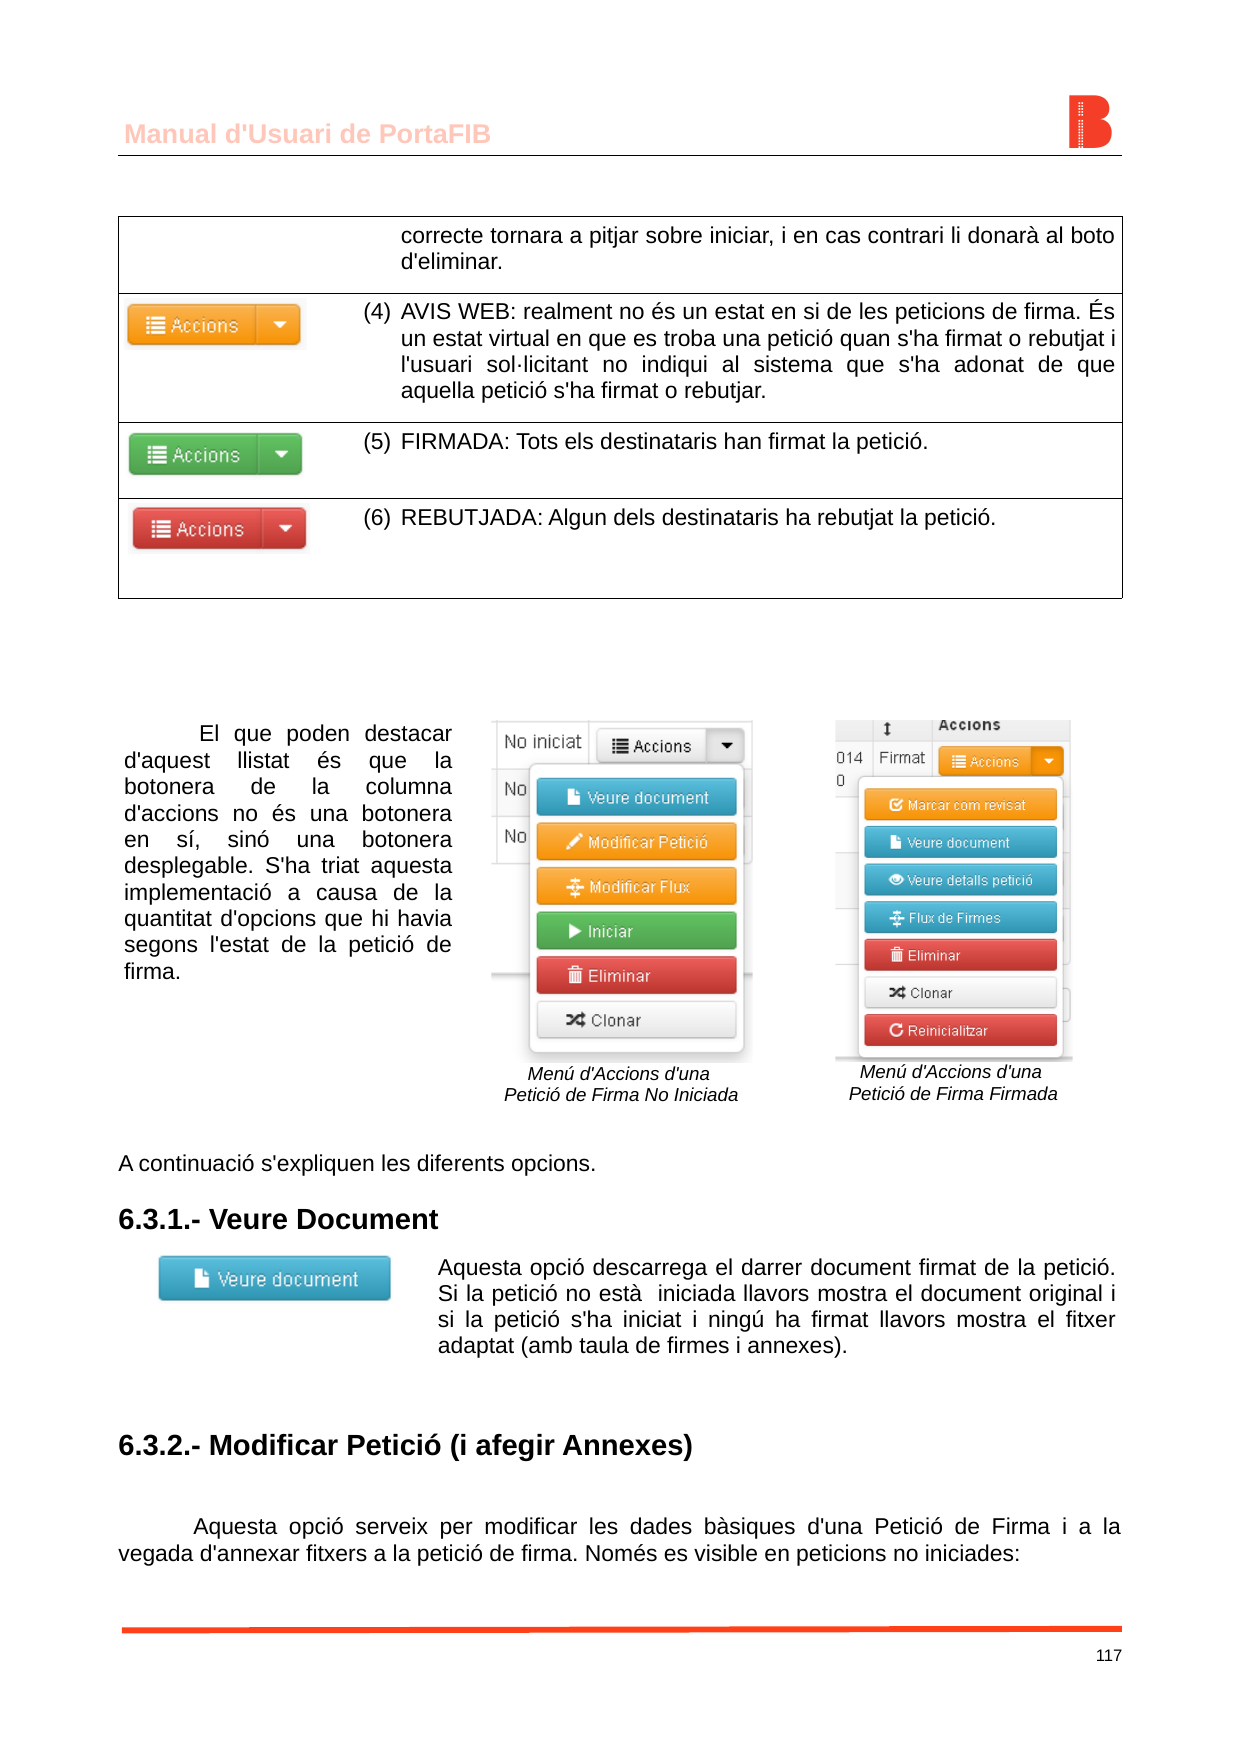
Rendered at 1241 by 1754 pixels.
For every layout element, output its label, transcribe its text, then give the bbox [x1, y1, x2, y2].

table_cell [119, 499, 320, 503]
subtitle Veure Document [118, 1202, 1122, 1235]
table_cell [119, 554, 320, 598]
table_header Menú d'Accions d'una Petició de Firma Firmada [786, 715, 1122, 1111]
table_cell [119, 217, 320, 292]
table_header [118, 1248, 432, 1377]
table_header Menú d'Accions d'una Petició de Firma No Iniciada [458, 715, 786, 1111]
table_header Aquesta opció descarrega el darrer document firmat de la petició. Si la petició no està iniciada llavors mostra el document original i si la petició s'ha iniciat i ningú ha firmat llavors mostra el fitxer adaptat (amb taula de firmes i annexes). [432, 1248, 1122, 1377]
picture [835, 720, 1073, 1062]
table_cell [119, 423, 320, 498]
picture [123, 427, 307, 480]
picture [1063, 94, 1117, 150]
picture [491, 720, 753, 1063]
table_cell [311, 504, 320, 553]
table_cell FIRMADA: Tots els destinataris han firmat la petició. [320, 423, 1122, 498]
table_cell REBUTJADA: Algun dels destinataris ha rebutjat la petició. [320, 499, 1122, 598]
picture [127, 503, 311, 554]
table_header El que poden destacar d'aquest llistat és que la botonera de la columna d'accions no és una botonera en sí, sinó una botonera desplegable. S'ha triat aquesta implementació a causa de la quantitat d'opcions que hi havia segons l'estat de la petició de firma. [118, 715, 458, 1111]
table_cell [119, 294, 320, 422]
text Aquesta opció serveix per modificar les dades bàsiques d'una Petició de Firma i a la vegada d'annexar fitxers a la petició de firma. Només es visible en peticions no iniciades: [118, 1513, 1122, 1566]
table_cell AVIS WEB: realment no és un estat en si de les peticions de firma. És un estat virtual en que es troba una petició quan s'ha firmat o rebutjat i l'usuari sol·licitant no indiqui al sistema que s'ha adonat de que aquella petició s'ha firmat o rebutjar. [320, 294, 1122, 422]
text A continuació s'expliquen les diferents opcions. [118, 1150, 1122, 1177]
table_cell correcte tornara a pitjar sobre iniciar, i en cas contrari li donarà al boto d'eliminar. [320, 217, 1122, 292]
picture [156, 1253, 394, 1304]
picture [123, 298, 307, 350]
subtitle Modificar Petició (i afegir Annexes) [118, 1428, 1122, 1462]
table_cell [119, 504, 127, 553]
